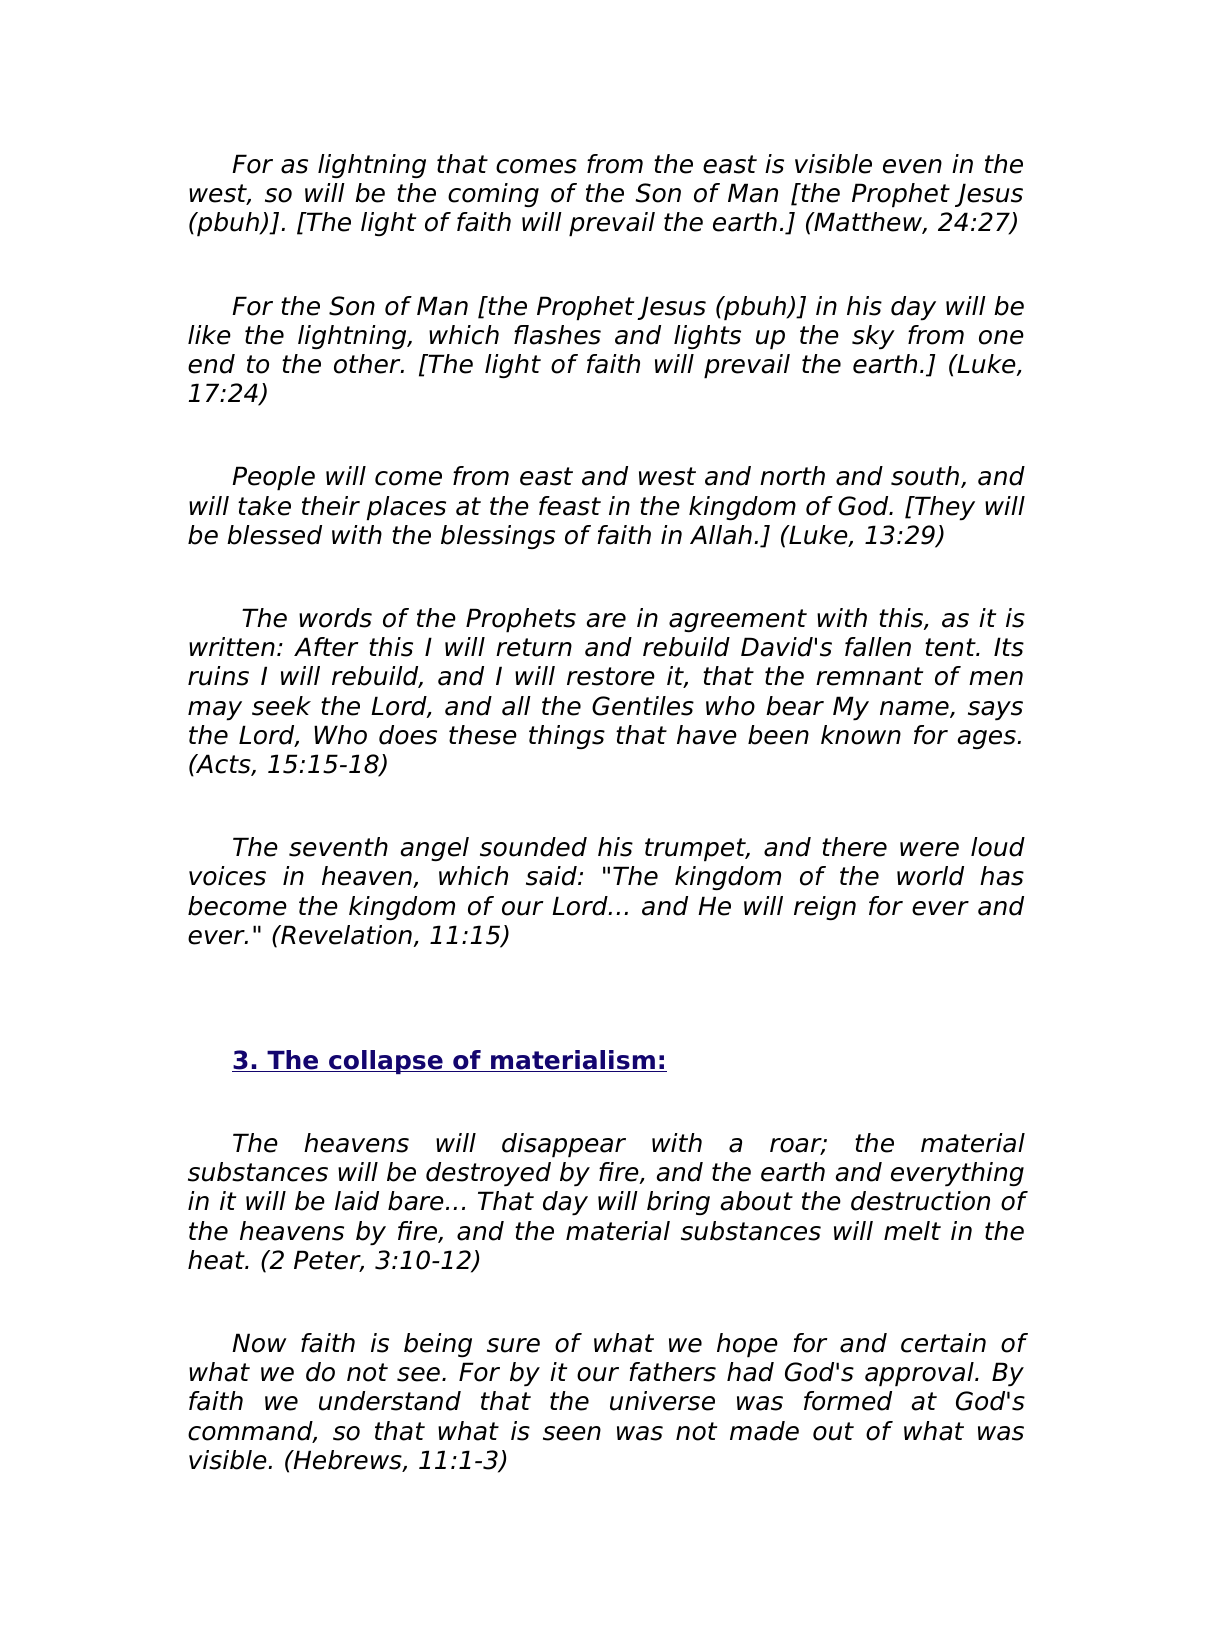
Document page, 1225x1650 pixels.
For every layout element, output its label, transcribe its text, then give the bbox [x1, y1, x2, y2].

text For the Son of Man [the Prophet Jesus (pbuh)] in his day will be like the lightning, which flashes and lights up the sky from one end to the other. [The light of faith will prevail the earth.] (Luke, 17:24) [187, 292, 1026, 408]
text The seventh angel sounded his trumpet, and there were loud voices in heaven, which said: "The kingdom of the world has become the kingdom of our Lord... and He will reign for ever and ever." (Revelation, 11:15) [187, 833, 1026, 950]
text Now faith is being sure of what we hope for and certain of what we do not see. For by it our fathers had God's approval. By faith we understand that the universe was formed at God's command, so that what is seen was not made out of what was visible. (Hebrews, 11:1-3) [187, 1329, 1026, 1475]
text People will come from east and west and north and south, and will take their places at the feast in the kingdom of God. [They will be blessed with the blessings of faith in Allah.] (Luke, 13:29) [187, 462, 1026, 550]
text 3. The collapse of materialism: [187, 1046, 1037, 1075]
text The words of the Prophets are in agreement with this, as it is written: After this I will return and rebuild David's fallen tent. Its ruins I will rebuild, and I will restore it, that the remnant of men may seek the Lord, and all the Gentiles who bear My name, says the Lord, Who does these things that have been known for ages. (Acts, 15:15-18) [187, 604, 1026, 779]
text For as lightning that comes from the east is visible even in the west, so will be the coming of the Son of Man [the Prophet Jesus (pbuh)]. [The light of faith will prevail the earth.] (Matthew, 24:27) [187, 150, 1026, 237]
text The heavens will disappear with a roar; the material substances will be destroyed by fire, and the earth and everything in it will be laid bare... That day will bring about the destruction of the heavens by fire, and the material substances will melt in the heat. (2 Peter, 3:10-12) [187, 1129, 1026, 1275]
